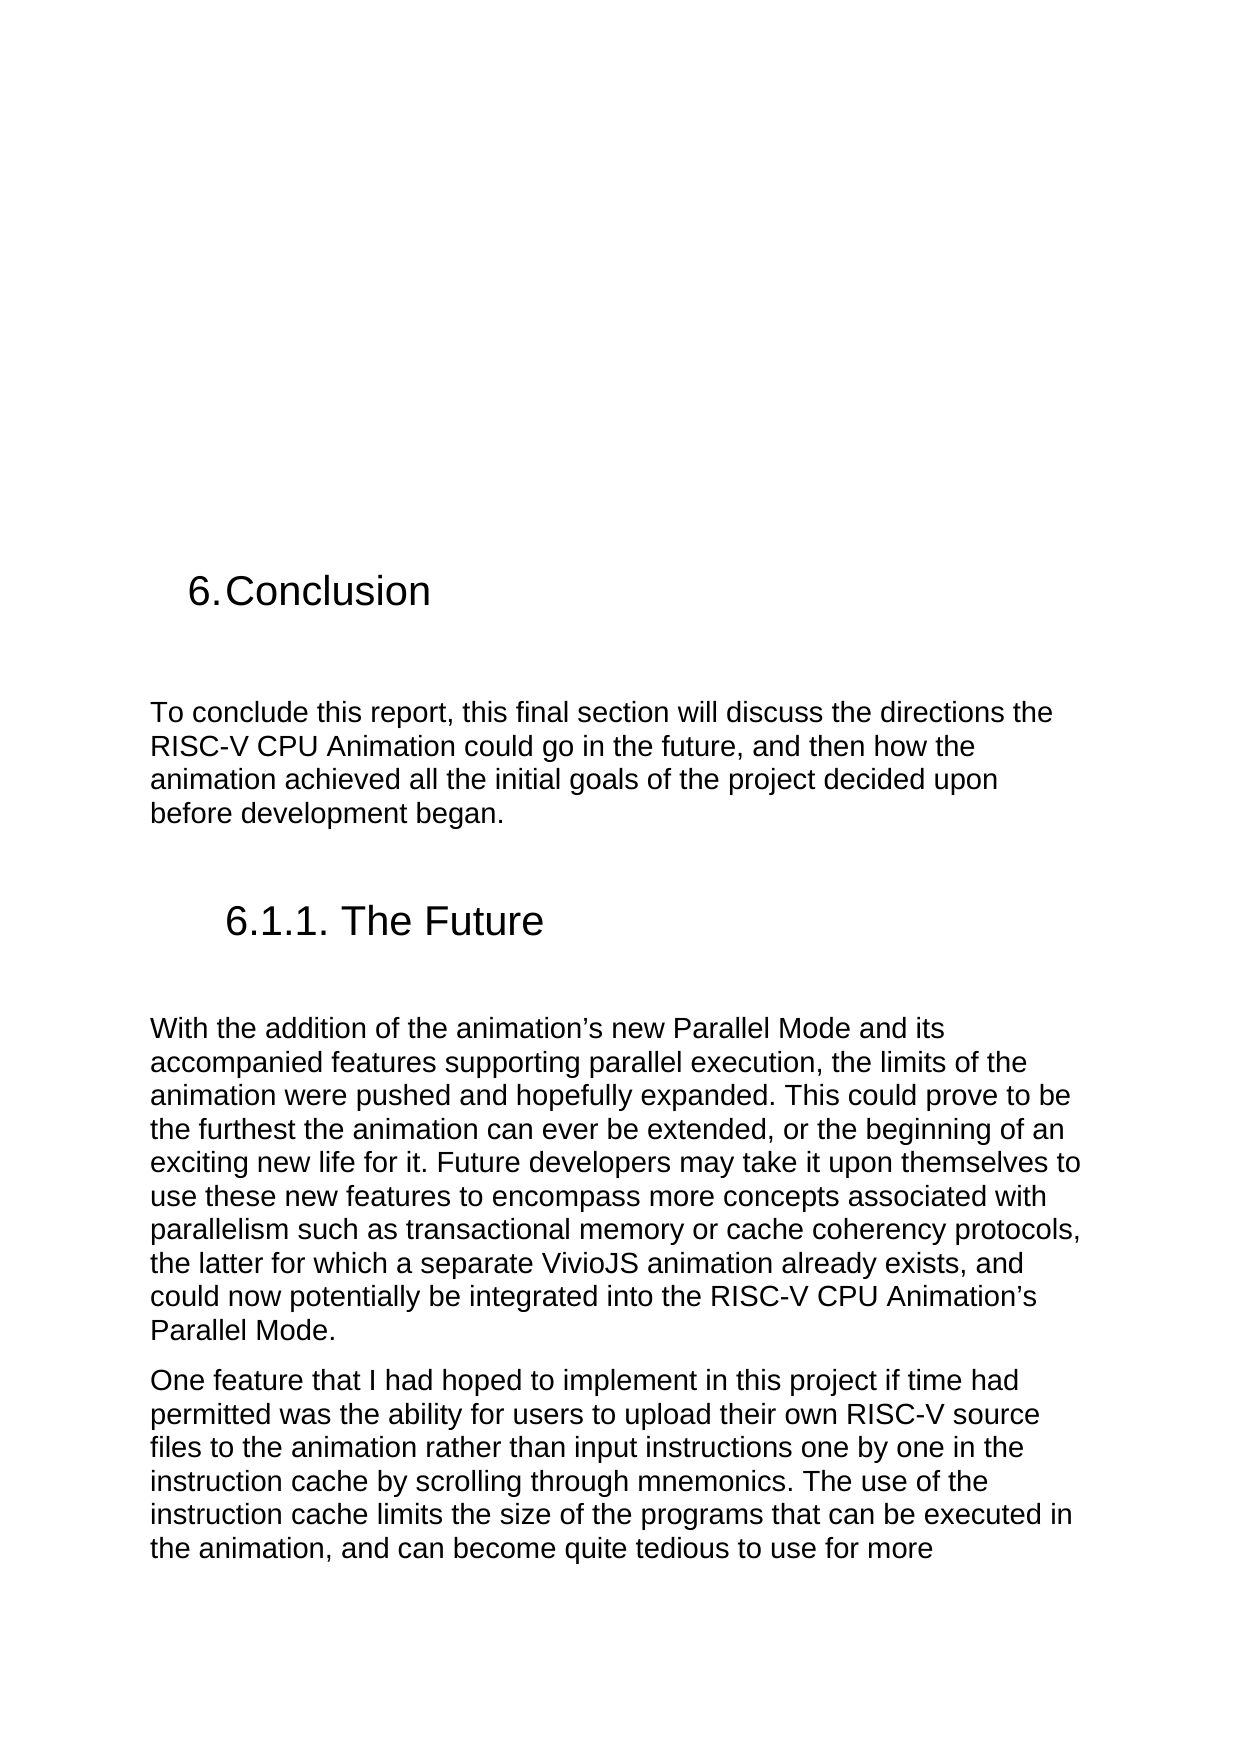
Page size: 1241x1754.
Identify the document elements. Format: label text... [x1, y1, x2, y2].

text One feature that I had hoped to implement in this project if time had permitted was the ability for users to upload their own RISC-V source files to the animation rather than input instructions one by one in the instruction cache by scrolling through mnemonics. The use of the instruction cache limits the size of the programs that can be executed in the animation, and can become quite tedious to use for more [150, 1363, 1090, 1564]
text 6.1.1. The Future [150, 896, 1090, 944]
text To conclude this report, this final section will discuss the directions the RISC-V CPU Animation could go in the future, and then how the animation achieved all the initial goals of the project decided upon before development began. [150, 695, 1090, 829]
list Conclusion [187, 566, 1090, 614]
text With the addition of the animation’s new Parallel Mode and its accompanied features supporting parallel execution, the limits of the animation were pushed and hopefully expanded. This could prove to be the furthest the animation can ever be extended, or the beginning of an exciting new life for it. Future developers may take it upon themselves to use these new features to encompass more concepts associated with parallelism such as transactional memory or cache coherency protocols, the latter for which a separate VivioJS animation already exists, and could now potentially be integrated into the RISC-V CPU Animation’s Parallel Mode. [150, 1011, 1090, 1346]
